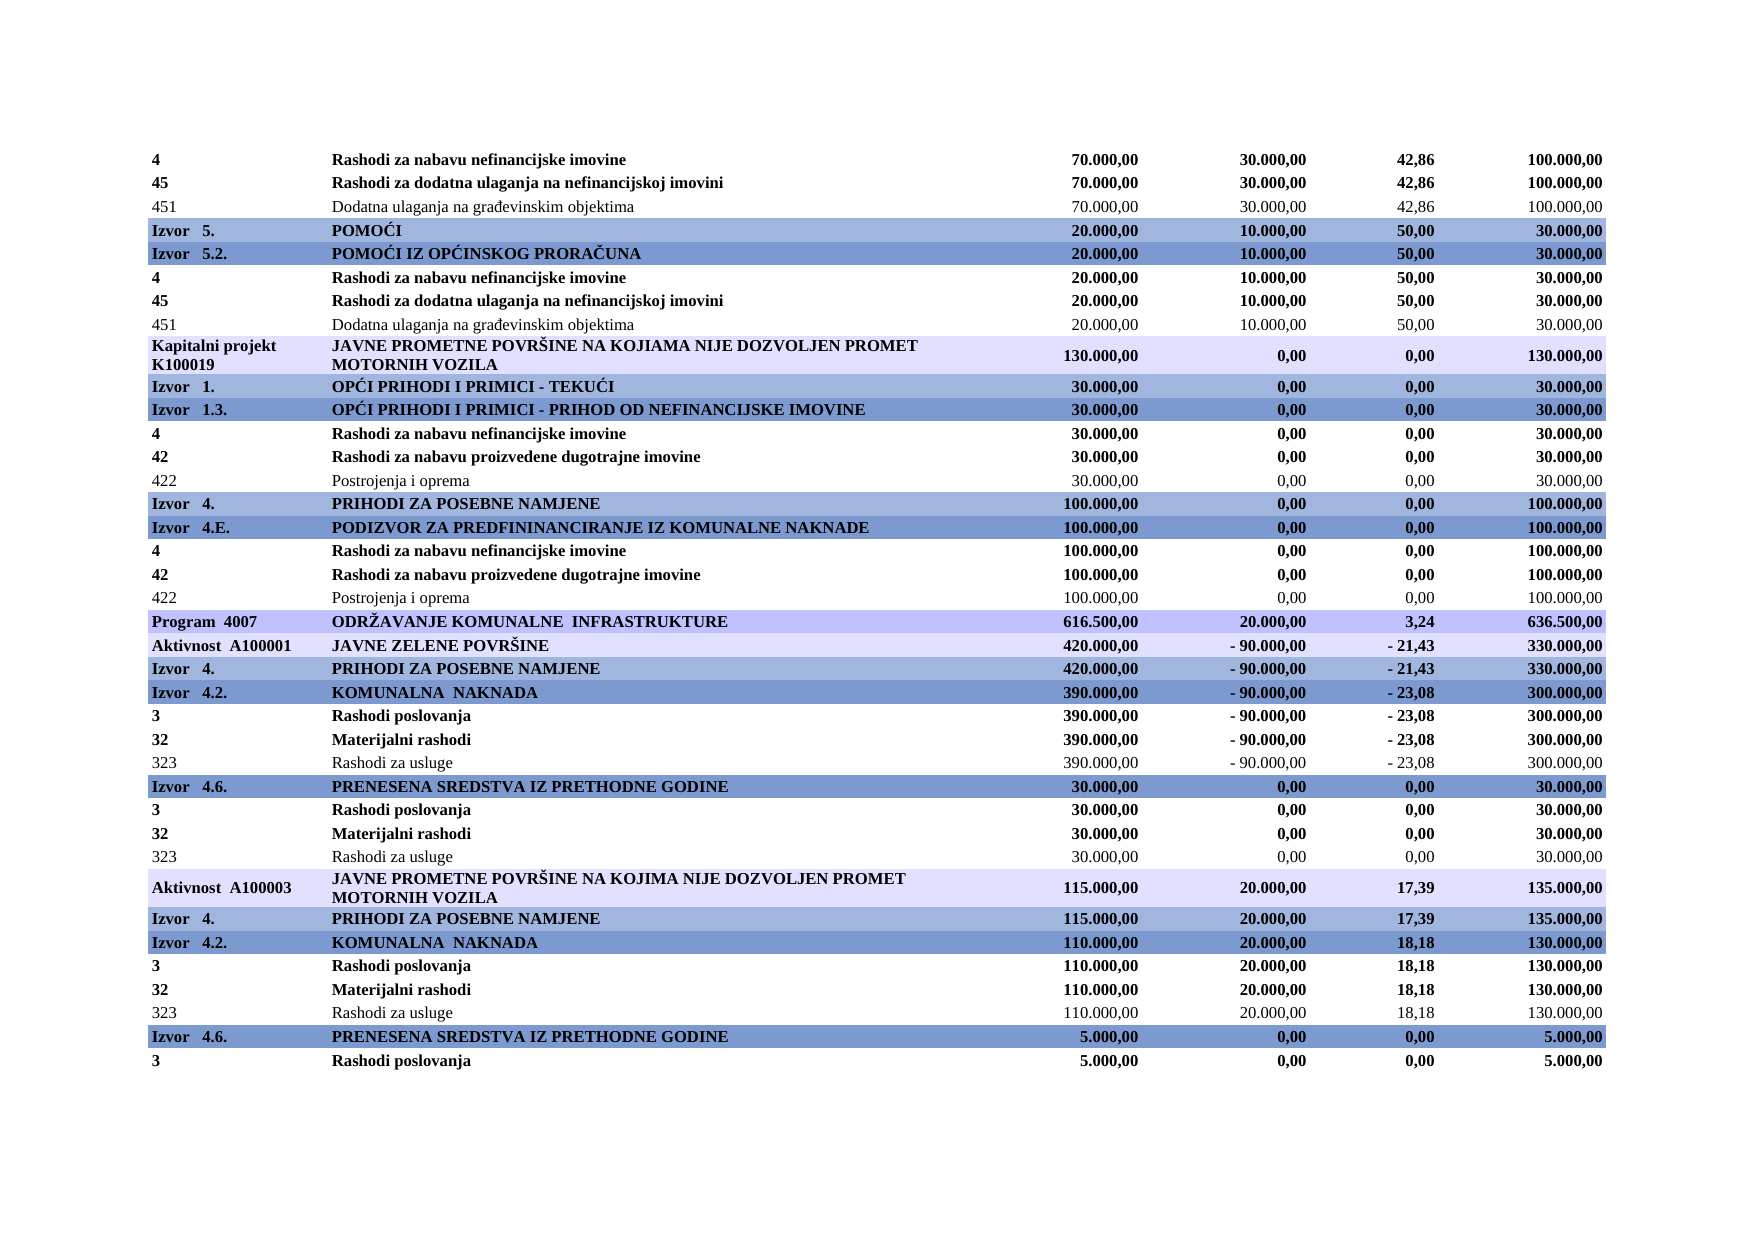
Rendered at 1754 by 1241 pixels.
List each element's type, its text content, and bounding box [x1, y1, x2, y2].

table_cell 0,00 [1142, 516, 1310, 539]
table_cell 130.000,00 [1438, 336, 1606, 374]
table_cell Izvor 4.6. [148, 1025, 328, 1048]
table_cell 42,86 [1310, 171, 1438, 195]
table_cell 5.000,00 [974, 1048, 1142, 1072]
table_cell 0,00 [1310, 586, 1438, 610]
table_cell - 90.000,00 [1142, 680, 1310, 704]
table_cell 3 [148, 954, 328, 978]
table_cell 3 [148, 798, 328, 822]
table_cell 323 [148, 845, 328, 869]
table_cell 3 [148, 1048, 328, 1072]
table_cell 0,00 [1310, 421, 1438, 445]
table_cell 0,00 [1142, 469, 1310, 492]
table_cell 330.000,00 [1438, 633, 1606, 657]
table_cell Rashodi za usluge [328, 845, 974, 869]
table_cell Izvor 4.2. [148, 680, 328, 704]
table_cell 32 [148, 822, 328, 845]
table_cell 100.000,00 [974, 586, 1142, 610]
table_cell 30.000,00 [1438, 775, 1606, 798]
table_cell Rashodi za nabavu proizvedene dugotrajne imovine [328, 445, 974, 468]
table_cell 130.000,00 [1438, 978, 1606, 1001]
table_cell 0,00 [1142, 421, 1310, 445]
table_cell 130.000,00 [1438, 1001, 1606, 1025]
table_cell 4 [148, 539, 328, 563]
table_cell 30.000,00 [974, 374, 1142, 398]
table_cell 30.000,00 [1438, 242, 1606, 265]
table_cell 18,18 [1310, 954, 1438, 978]
table_cell 18,18 [1310, 931, 1438, 954]
table_cell 18,18 [1310, 978, 1438, 1001]
table_cell PRIHODI ZA POSEBNE NAMJENE [328, 657, 974, 680]
table_cell Materijalni rashodi [328, 822, 974, 845]
table_cell 100.000,00 [1438, 195, 1606, 218]
table_cell 300.000,00 [1438, 704, 1606, 727]
table_cell 10.000,00 [1142, 242, 1310, 265]
table_cell Rashodi poslovanja [328, 1048, 974, 1072]
table_cell 0,00 [1142, 798, 1310, 822]
table_cell Izvor 4.E. [148, 516, 328, 539]
table_cell 100.000,00 [1438, 171, 1606, 195]
table_cell 390.000,00 [974, 728, 1142, 751]
table_cell Rashodi za nabavu proizvedene dugotrajne imovine [328, 563, 974, 586]
table_cell 30.000,00 [1438, 421, 1606, 445]
table_cell 30.000,00 [1438, 445, 1606, 468]
table_cell 17,39 [1310, 869, 1438, 907]
table_cell 20.000,00 [1142, 931, 1310, 954]
table_cell 50,00 [1310, 313, 1438, 336]
table_cell 0,00 [1310, 516, 1438, 539]
table_cell 4 [148, 148, 328, 171]
table_cell 30.000,00 [1438, 374, 1606, 398]
table_cell ODRŽAVANJE KOMUNALNE INFRASTRUKTURE [328, 610, 974, 633]
table_cell 0,00 [1310, 469, 1438, 492]
table_cell Izvor 4. [148, 492, 328, 516]
table_cell 20.000,00 [1142, 869, 1310, 907]
table_cell 30.000,00 [974, 845, 1142, 869]
table_cell 70.000,00 [974, 148, 1142, 171]
table_cell 10.000,00 [1142, 313, 1310, 336]
table_cell 30.000,00 [974, 421, 1142, 445]
table_cell 110.000,00 [974, 931, 1142, 954]
table_cell 422 [148, 469, 328, 492]
table_cell 50,00 [1310, 218, 1438, 242]
table_cell 70.000,00 [974, 195, 1142, 218]
table_cell Rashodi za nabavu nefinancijske imovine [328, 148, 974, 171]
table_cell Izvor 4. [148, 657, 328, 680]
table_cell 10.000,00 [1142, 265, 1310, 289]
table_cell 390.000,00 [974, 704, 1142, 727]
table_cell 135.000,00 [1438, 907, 1606, 931]
table_cell Izvor 5. [148, 218, 328, 242]
table_cell - 90.000,00 [1142, 704, 1310, 727]
table_cell 0,00 [1310, 374, 1438, 398]
table_cell - 23,08 [1310, 751, 1438, 774]
table_cell 30.000,00 [1438, 798, 1606, 822]
table_cell JAVNE ZELENE POVRŠINE [328, 633, 974, 657]
table_cell 30.000,00 [974, 398, 1142, 421]
table_cell 30.000,00 [1438, 265, 1606, 289]
table_cell 18,18 [1310, 1001, 1438, 1025]
table_cell 110.000,00 [974, 954, 1142, 978]
table_cell 100.000,00 [974, 563, 1142, 586]
table_cell 451 [148, 313, 328, 336]
table_cell 100.000,00 [974, 516, 1142, 539]
table_cell 30.000,00 [1438, 289, 1606, 312]
table_cell POMOĆI IZ OPĆINSKOG PRORAČUNA [328, 242, 974, 265]
table_cell 30.000,00 [974, 775, 1142, 798]
table_cell 0,00 [1310, 563, 1438, 586]
table_cell 70.000,00 [974, 171, 1142, 195]
table_cell 100.000,00 [1438, 492, 1606, 516]
table_cell 0,00 [1142, 539, 1310, 563]
table_cell 0,00 [1310, 336, 1438, 374]
table_cell 0,00 [1310, 492, 1438, 516]
table_cell Dodatna ulaganja na građevinskim objektima [328, 313, 974, 336]
table_cell 110.000,00 [974, 1001, 1142, 1025]
table_cell 17,39 [1310, 907, 1438, 931]
table_cell 30.000,00 [1438, 845, 1606, 869]
table_cell 130.000,00 [974, 336, 1142, 374]
table_cell 0,00 [1310, 1025, 1438, 1048]
table_cell KOMUNALNA NAKNADA [328, 680, 974, 704]
table_cell 0,00 [1310, 539, 1438, 563]
table_cell 100.000,00 [1438, 586, 1606, 610]
table_cell 115.000,00 [974, 869, 1142, 907]
table_cell Rashodi za nabavu nefinancijske imovine [328, 265, 974, 289]
table_cell 20.000,00 [1142, 978, 1310, 1001]
table_cell - 23,08 [1310, 704, 1438, 727]
table_cell 50,00 [1310, 242, 1438, 265]
table_cell 0,00 [1142, 563, 1310, 586]
table_cell 0,00 [1310, 845, 1438, 869]
table_cell 30.000,00 [1438, 313, 1606, 336]
table_cell 115.000,00 [974, 907, 1142, 931]
table_cell Izvor 4.2. [148, 931, 328, 954]
table_cell 30.000,00 [974, 445, 1142, 468]
table_cell 135.000,00 [1438, 869, 1606, 907]
table_cell 390.000,00 [974, 680, 1142, 704]
table_cell Aktivnost A100001 [148, 633, 328, 657]
table_cell 42 [148, 563, 328, 586]
table_cell Dodatna ulaganja na građevinskim objektima [328, 195, 974, 218]
table_cell 20.000,00 [974, 265, 1142, 289]
table_cell 45 [148, 289, 328, 312]
table_cell 130.000,00 [1438, 931, 1606, 954]
table_cell - 90.000,00 [1142, 751, 1310, 774]
table_cell 100.000,00 [974, 539, 1142, 563]
table_cell 0,00 [1142, 445, 1310, 468]
table_cell 390.000,00 [974, 751, 1142, 774]
table_cell Izvor 4. [148, 907, 328, 931]
table_cell 50,00 [1310, 265, 1438, 289]
table_cell PRENESENA SREDSTVA IZ PRETHODNE GODINE [328, 775, 974, 798]
table_cell 20.000,00 [974, 218, 1142, 242]
table_cell - 90.000,00 [1142, 728, 1310, 751]
table_cell 0,00 [1142, 775, 1310, 798]
table_cell JAVNE PROMETNE POVRŠINE NA KOJIAMA NIJE DOZVOLJEN PROMET MOTORNIH VOZILA [328, 336, 974, 374]
table_cell 3 [148, 704, 328, 727]
table_cell - 23,08 [1310, 728, 1438, 751]
table_cell Rashodi za nabavu nefinancijske imovine [328, 421, 974, 445]
table_cell 420.000,00 [974, 657, 1142, 680]
table_cell 5.000,00 [974, 1025, 1142, 1048]
table_cell OPĆI PRIHODI I PRIMICI - PRIHOD OD NEFINANCIJSKE IMOVINE [328, 398, 974, 421]
table_cell 100.000,00 [974, 492, 1142, 516]
table_cell 30.000,00 [1142, 148, 1310, 171]
table_cell 0,00 [1310, 445, 1438, 468]
table_cell 616.500,00 [974, 610, 1142, 633]
table_cell Materijalni rashodi [328, 728, 974, 751]
table_cell 5.000,00 [1438, 1048, 1606, 1072]
table_cell JAVNE PROMETNE POVRŠINE NA KOJIMA NIJE DOZVOLJEN PROMET MOTORNIH VOZILA [328, 869, 974, 907]
table_cell 330.000,00 [1438, 657, 1606, 680]
table_cell 300.000,00 [1438, 751, 1606, 774]
table_cell PODIZVOR ZA PREDFININANCIRANJE IZ KOMUNALNE NAKNADE [328, 516, 974, 539]
table_cell Postrojenja i oprema [328, 586, 974, 610]
table_cell Rashodi za usluge [328, 751, 974, 774]
table_cell PRIHODI ZA POSEBNE NAMJENE [328, 492, 974, 516]
table_cell 0,00 [1142, 492, 1310, 516]
table_cell 0,00 [1310, 398, 1438, 421]
table_cell Izvor 1. [148, 374, 328, 398]
table_cell 323 [148, 1001, 328, 1025]
table_cell 20.000,00 [974, 313, 1142, 336]
table_cell 0,00 [1142, 398, 1310, 421]
table_cell 0,00 [1142, 845, 1310, 869]
table_cell 20.000,00 [1142, 954, 1310, 978]
table_cell 50,00 [1310, 289, 1438, 312]
table_cell 4 [148, 265, 328, 289]
table_cell 0,00 [1310, 1048, 1438, 1072]
table_cell Rashodi za dodatna ulaganja na nefinancijskoj imovini [328, 171, 974, 195]
table_cell 0,00 [1310, 822, 1438, 845]
table_cell 0,00 [1142, 374, 1310, 398]
table_cell Postrojenja i oprema [328, 469, 974, 492]
table_cell 0,00 [1142, 822, 1310, 845]
table_cell 10.000,00 [1142, 289, 1310, 312]
table_cell 30.000,00 [1142, 195, 1310, 218]
table_cell 30.000,00 [974, 469, 1142, 492]
table_cell 20.000,00 [1142, 610, 1310, 633]
table_cell Kapitalni projekt K100019 [148, 336, 328, 374]
table_cell 30.000,00 [1438, 398, 1606, 421]
table_cell 30.000,00 [974, 822, 1142, 845]
table_cell 300.000,00 [1438, 680, 1606, 704]
table_cell 45 [148, 171, 328, 195]
table_cell OPĆI PRIHODI I PRIMICI - TEKUĆI [328, 374, 974, 398]
table_cell Rashodi za nabavu nefinancijske imovine [328, 539, 974, 563]
table_cell 100.000,00 [1438, 516, 1606, 539]
table_cell 100.000,00 [1438, 148, 1606, 171]
table_cell 20.000,00 [1142, 907, 1310, 931]
table_cell Izvor 4.6. [148, 775, 328, 798]
table_cell Rashodi poslovanja [328, 704, 974, 727]
table_cell 30.000,00 [1438, 822, 1606, 845]
table_cell 0,00 [1310, 775, 1438, 798]
table_cell 30.000,00 [974, 798, 1142, 822]
table_cell 636.500,00 [1438, 610, 1606, 633]
table_cell 42 [148, 445, 328, 468]
table_cell - 21,43 [1310, 633, 1438, 657]
table_cell 0,00 [1142, 1025, 1310, 1048]
table_cell 110.000,00 [974, 978, 1142, 1001]
table_cell 20.000,00 [1142, 1001, 1310, 1025]
table_cell 30.000,00 [1438, 469, 1606, 492]
table_cell Aktivnost A100003 [148, 869, 328, 907]
table_cell 422 [148, 586, 328, 610]
table_cell Rashodi za usluge [328, 1001, 974, 1025]
table_cell 300.000,00 [1438, 728, 1606, 751]
table_cell 32 [148, 978, 328, 1001]
table_cell PRENESENA SREDSTVA IZ PRETHODNE GODINE [328, 1025, 974, 1048]
table_cell 32 [148, 728, 328, 751]
table_cell Izvor 1.3. [148, 398, 328, 421]
table_cell Rashodi poslovanja [328, 798, 974, 822]
table_cell 0,00 [1142, 336, 1310, 374]
table_cell - 90.000,00 [1142, 633, 1310, 657]
table_cell 4 [148, 421, 328, 445]
table_cell 451 [148, 195, 328, 218]
table_cell PRIHODI ZA POSEBNE NAMJENE [328, 907, 974, 931]
table_cell 30.000,00 [1438, 218, 1606, 242]
table_cell 3,24 [1310, 610, 1438, 633]
table_cell - 90.000,00 [1142, 657, 1310, 680]
table_cell Program 4007 [148, 610, 328, 633]
table_cell Materijalni rashodi [328, 978, 974, 1001]
table_cell 0,00 [1310, 798, 1438, 822]
table_cell 323 [148, 751, 328, 774]
table_cell 10.000,00 [1142, 218, 1310, 242]
table_cell Izvor 5.2. [148, 242, 328, 265]
table_cell 0,00 [1142, 1048, 1310, 1072]
table_cell 100.000,00 [1438, 539, 1606, 563]
table_cell 5.000,00 [1438, 1025, 1606, 1048]
table_cell - 21,43 [1310, 657, 1438, 680]
table_cell 20.000,00 [974, 289, 1142, 312]
table_cell KOMUNALNA NAKNADA [328, 931, 974, 954]
table_cell 0,00 [1142, 586, 1310, 610]
table_cell - 23,08 [1310, 680, 1438, 704]
table_cell 130.000,00 [1438, 954, 1606, 978]
table_cell 20.000,00 [974, 242, 1142, 265]
table_cell 42,86 [1310, 195, 1438, 218]
table_cell 420.000,00 [974, 633, 1142, 657]
table_cell Rashodi poslovanja [328, 954, 974, 978]
table_cell Rashodi za dodatna ulaganja na nefinancijskoj imovini [328, 289, 974, 312]
table_cell POMOĆI [328, 218, 974, 242]
table_cell 30.000,00 [1142, 171, 1310, 195]
table_cell 42,86 [1310, 148, 1438, 171]
table_cell 100.000,00 [1438, 563, 1606, 586]
